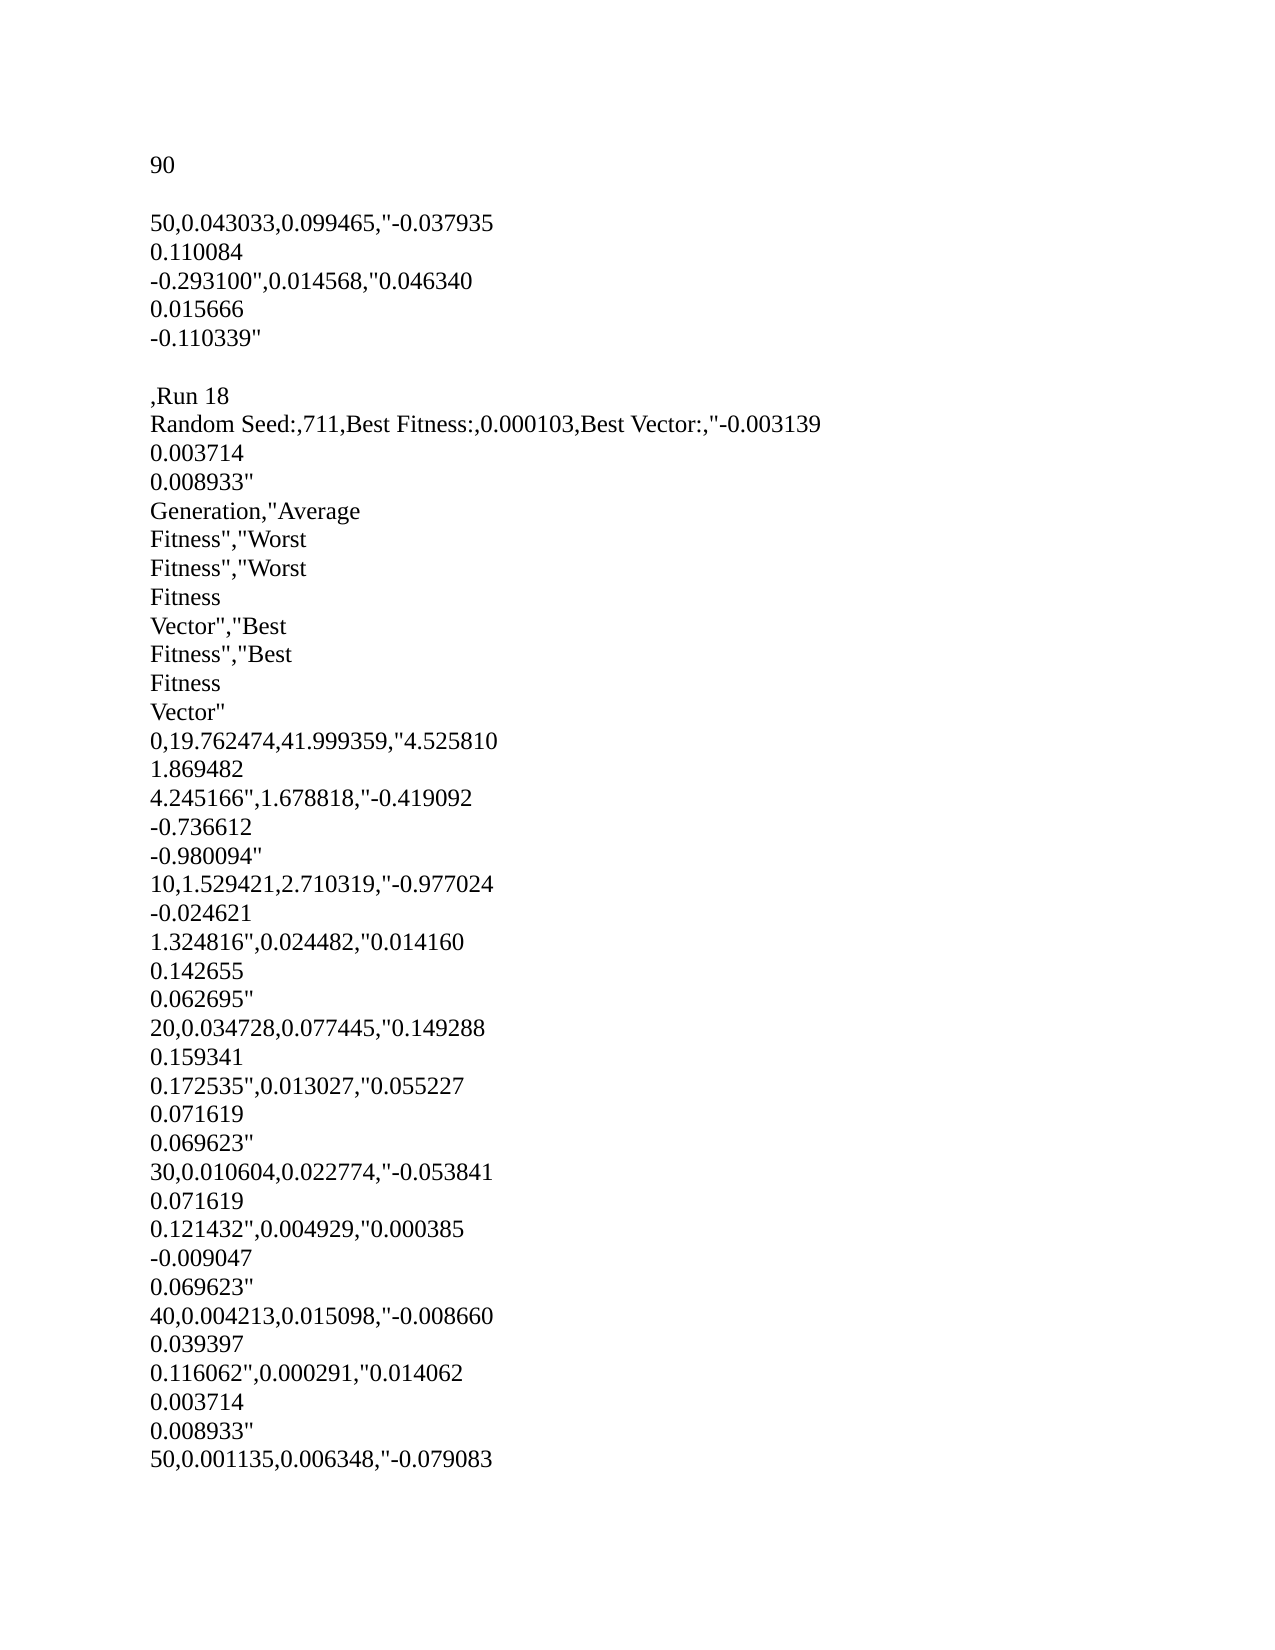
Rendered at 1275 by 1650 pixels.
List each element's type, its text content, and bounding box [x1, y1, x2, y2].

text -0.736612 [150, 812, 1125, 841]
text Generation,"Average [150, 496, 1125, 524]
text Fitness","Worst [150, 524, 1125, 553]
text Fitness","Best [150, 639, 1125, 668]
text -0.293100",0.014568,"0.046340 [150, 266, 1125, 294]
text 10,1.529421,2.710319,"-0.977024 [150, 869, 1125, 898]
text -0.110339" [150, 323, 1125, 352]
text -0.024621 [150, 898, 1125, 927]
text 0.069623" [150, 1272, 1125, 1301]
text 20,0.034728,0.077445,"0.149288 [150, 1013, 1125, 1042]
text 40,0.004213,0.015098,"-0.008660 [150, 1301, 1125, 1329]
text 0.142655 [150, 956, 1125, 984]
text 1.869482 [150, 754, 1125, 783]
text 0.159341 [150, 1042, 1125, 1071]
text 0.121432",0.004929,"0.000385 [150, 1214, 1125, 1243]
text 0.003714 [150, 438, 1125, 467]
text -0.009047 [150, 1243, 1125, 1272]
text 4.245166",1.678818,"-0.419092 [150, 783, 1125, 812]
text 0.071619 [150, 1099, 1125, 1128]
text Vector","Best [150, 611, 1125, 639]
text 0.003714 [150, 1387, 1125, 1416]
text 0,19.762474,41.999359,"4.525810 [150, 726, 1125, 754]
text 1.324816",0.024482,"0.014160 [150, 927, 1125, 956]
text 0.008933" [150, 1416, 1125, 1444]
text 0.172535",0.013027,"0.055227 [150, 1071, 1125, 1099]
text Random Seed:,711,Best Fitness:,0.000103,Best Vector:,"-0.003139 [150, 409, 1125, 438]
text 30,0.010604,0.022774,"-0.053841 [150, 1157, 1125, 1186]
text ,Run 18 [150, 381, 1125, 409]
text 0.008933" [150, 467, 1125, 496]
text 0.110084 [150, 237, 1125, 266]
text 50,0.001135,0.006348,"-0.079083 [150, 1444, 1125, 1473]
text 0.071619 [150, 1186, 1125, 1214]
text 50,0.043033,0.099465,"-0.037935 [150, 208, 1125, 237]
text Fitness [150, 582, 1125, 611]
text 0.015666 [150, 294, 1125, 323]
text 0.069623" [150, 1128, 1125, 1157]
text 0.062695" [150, 984, 1125, 1013]
text Vector" [150, 697, 1125, 726]
text 0.039397 [150, 1329, 1125, 1358]
text Fitness [150, 668, 1125, 697]
text -0.980094" [150, 841, 1125, 869]
text Fitness","Worst [150, 553, 1125, 582]
text 0.116062",0.000291,"0.014062 [150, 1358, 1125, 1387]
